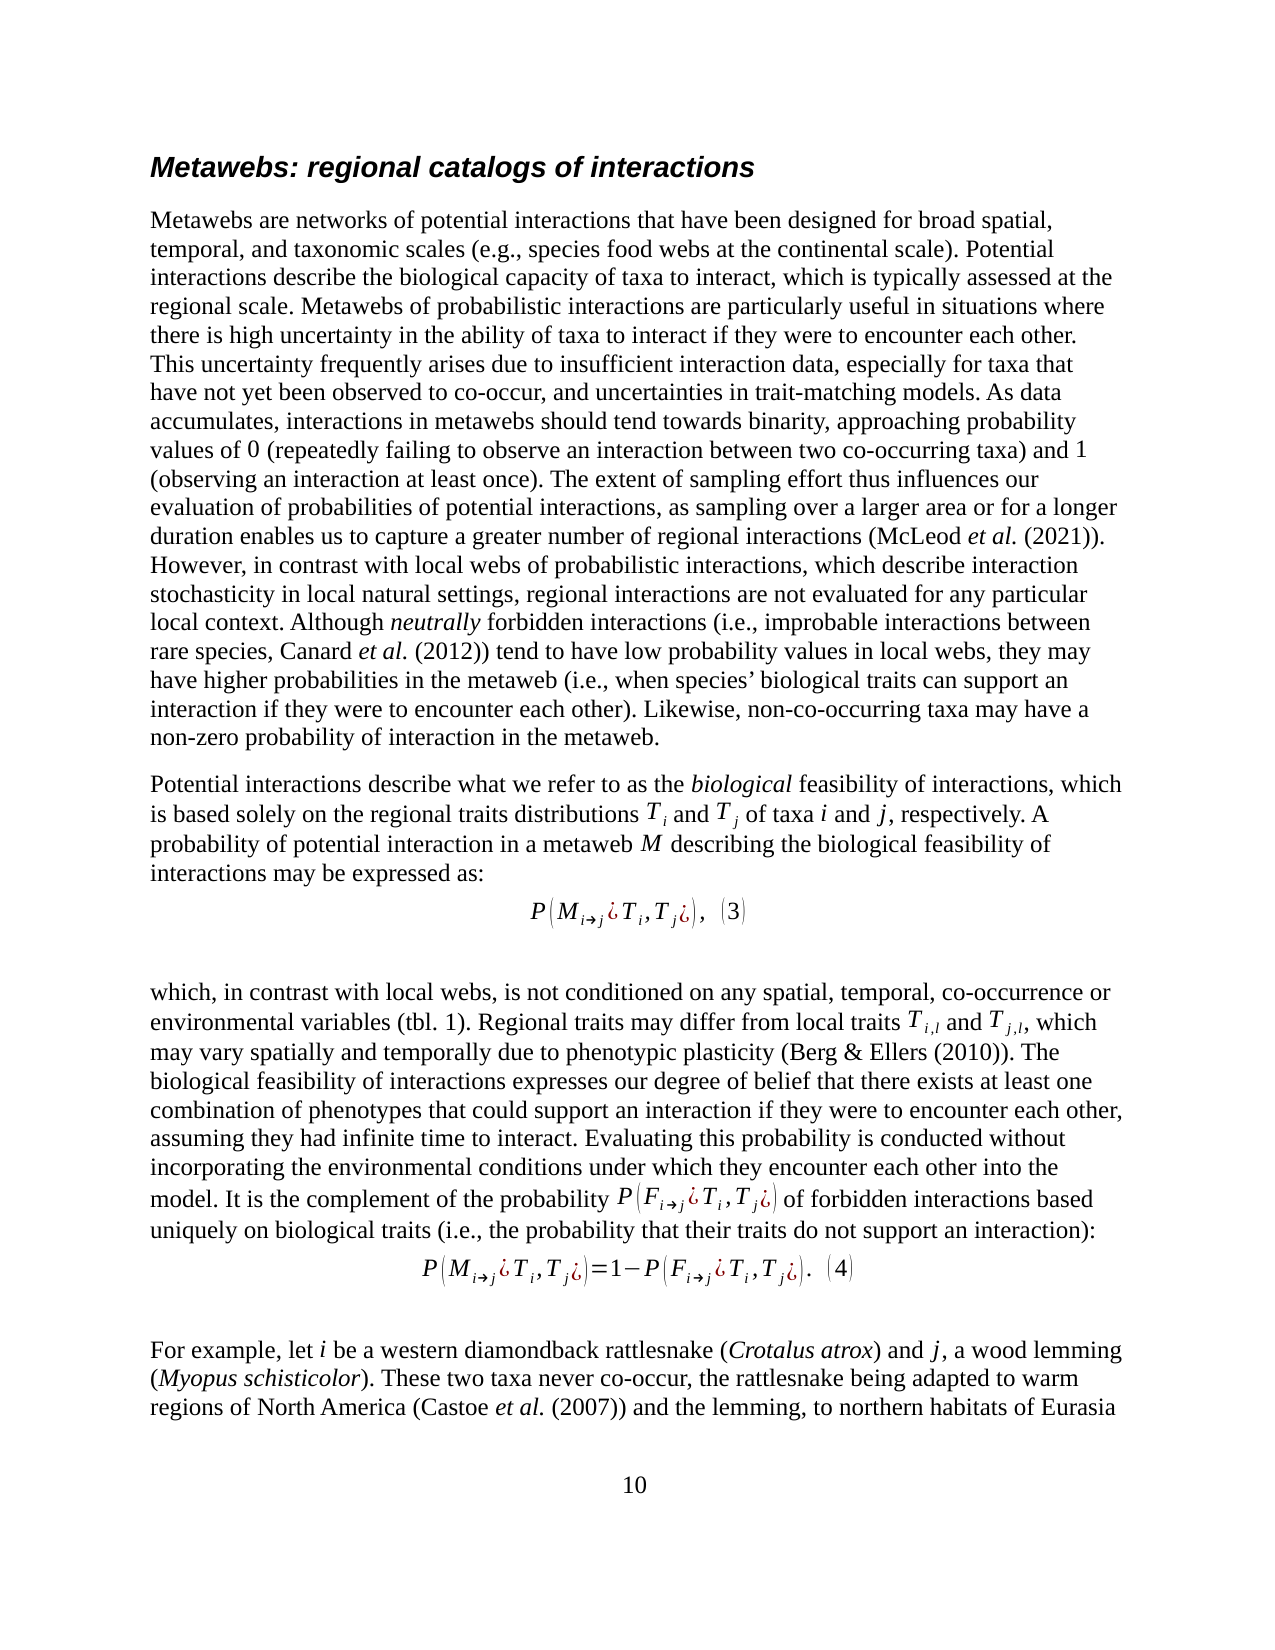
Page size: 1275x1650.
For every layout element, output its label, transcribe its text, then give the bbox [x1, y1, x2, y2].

text For example, let be a western diamondback rattlesnake (Crotalus atrox) and , a wood lemming (Myopus schisticolor). These two taxa never co-occur, the rattlesnake being adapted to warm regions of North America (Castoe et al. (2007)) and the lemming, to northern habitats of Eurasia [150, 1335, 1125, 1421]
text which, in contrast with local webs, is not conditioned on any spatial, temporal, co-occurrence or environmental variables (tbl. 1). Regional traits may differ from local traits and , which may vary spatially and temporally due to phenotypic plasticity (Berg & Ellers (2010)). The biological feasibility of interactions expresses our degree of belief that there exists at least one combination of phenotypes that could support an interaction if they were to encounter each other, assuming they had infinite time to interact. Evaluating this probability is conducted without incorporating the environmental conditions under which they encounter each other into the model. It is the complement of the probability of forbidden interactions based uniquely on biological traits (i.e., the probability that their traits do not support an interaction): [150, 977, 1125, 1244]
text Potential interactions describe what we refer to as the biological feasibility of interactions, which is based solely on the regional traits distributions and of taxa and , respectively. A probability of potential interaction in a metaweb describing the biological feasibility of interactions may be expressed as: [150, 769, 1125, 887]
subtitle Metawebs: regional catalogs of interactions [150, 150, 1125, 183]
text Metawebs are networks of potential interactions that have been designed for broad spatial, temporal, and taxonomic scales (e.g., species food webs at the continental scale). Potential interactions describe the biological capacity of taxa to interact, which is typically assessed at the regional scale. Metawebs of probabilistic interactions are particularly useful in situations where there is high uncertainty in the ability of taxa to interact if they were to encounter each other. This uncertainty frequently arises due to insufficient interaction data, especially for taxa that have not yet been observed to co-occur, and uncertainties in trait-matching models. As data accumulates, interactions in metawebs should tend towards binarity, approaching probability values of (repeatedly failing to observe an interaction between two co-occurring taxa) and (observing an interaction at least once). The extent of sampling effort thus influences our evaluation of probabilities of potential interactions, as sampling over a larger area or for a longer duration enables us to capture a greater number of regional interactions (McLeod et al. (2021)). However, in contrast with local webs of probabilistic interactions, which describe interaction stochasticity in local natural settings, regional interactions are not evaluated for any particular local context. Although neutrally forbidden interactions (i.e., improbable interactions between rare species, Canard et al. (2012)) tend to have low probability values in local webs, they may have higher probabilities in the metaweb (i.e., when species’ biological traits can support an interaction if they were to encounter each other). Likewise, non-co-occurring taxa may have a non-zero probability of interaction in the metaweb. [150, 205, 1125, 751]
